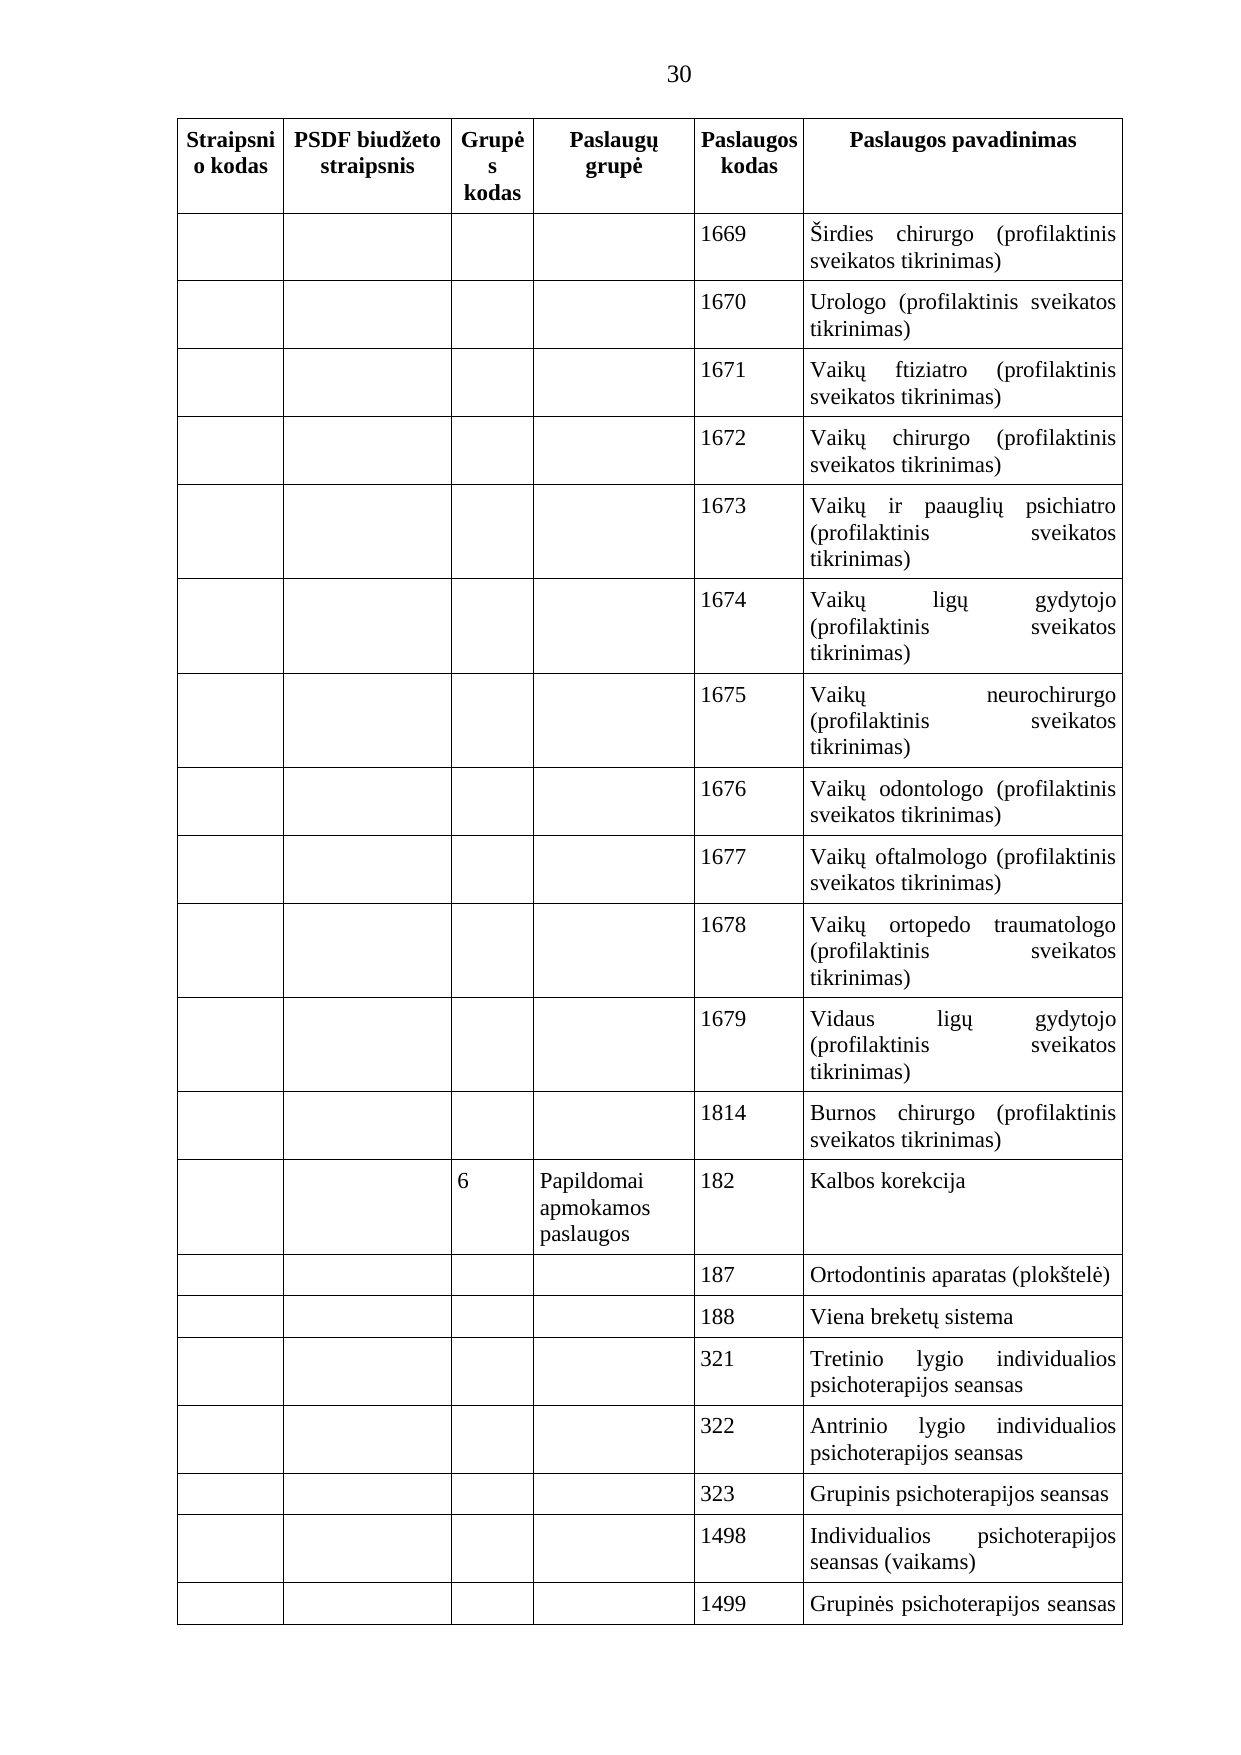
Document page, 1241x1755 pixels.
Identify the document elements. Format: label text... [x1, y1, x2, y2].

table_cell [534, 1338, 694, 1404]
table_cell [284, 1474, 451, 1514]
table_cell [534, 485, 694, 578]
table_cell [178, 281, 283, 348]
table_cell Vaikų ortopedo traumatologo (profilaktinis sveikatos tikrinimas) [804, 904, 1122, 997]
table_cell [178, 1160, 283, 1253]
table_cell [452, 1515, 533, 1582]
table_header Straipsnio kodas [178, 119, 283, 212]
table_cell 1671 [695, 349, 803, 416]
table_header Paslaugos kodas [695, 119, 803, 212]
table_cell [452, 836, 533, 903]
table_cell Individualios psichoterapijos seansas (vaikams) [804, 1515, 1122, 1582]
table_cell [534, 768, 694, 835]
table_cell Širdies chirurgo (profilaktinis sveikatos tikrinimas) [804, 214, 1122, 280]
table_cell [534, 836, 694, 903]
table_cell Grupinis psichoterapijos seansas [804, 1474, 1122, 1514]
table_cell [284, 579, 451, 673]
table_cell 1499 [695, 1583, 803, 1623]
table_cell [178, 349, 283, 416]
table_cell Vaikų chirurgo (profilaktinis sveikatos tikrinimas) [804, 417, 1122, 484]
table_cell Urologo (profilaktinis sveikatos tikrinimas) [804, 281, 1122, 348]
table_cell [452, 417, 533, 484]
table_cell [452, 768, 533, 835]
table_cell [178, 1255, 283, 1295]
table_cell 1669 [695, 214, 803, 280]
table_cell Vaikų oftalmologo (profilaktinis sveikatos tikrinimas) [804, 836, 1122, 903]
table_header Grupės kodas [452, 119, 533, 212]
table_cell 1675 [695, 674, 803, 767]
table_cell 321 [695, 1338, 803, 1404]
table_cell [178, 674, 283, 767]
table_cell [452, 485, 533, 578]
table_cell 1674 [695, 579, 803, 673]
table_cell [284, 1255, 451, 1295]
table_cell Kalbos korekcija [804, 1160, 1122, 1253]
table_cell Vidaus ligų gydytojo (profilaktinis sveikatos tikrinimas) [804, 998, 1122, 1091]
table_cell Tretinio lygio individualios psichoterapijos seansas [804, 1338, 1122, 1404]
table_cell [284, 998, 451, 1091]
table_cell [284, 1583, 451, 1623]
table_cell Vaikų odontologo (profilaktinis sveikatos tikrinimas) [804, 768, 1122, 835]
table_cell 1670 [695, 281, 803, 348]
table_cell [452, 904, 533, 997]
table_cell [452, 579, 533, 673]
table_cell 187 [695, 1255, 803, 1295]
table_cell [534, 214, 694, 280]
table_header Paslaugos pavadinimas [804, 119, 1122, 212]
table_cell Vaikų ligų gydytojo (profilaktinis sveikatos tikrinimas) [804, 579, 1122, 673]
table_cell [284, 836, 451, 903]
table_cell [284, 1515, 451, 1582]
table_cell 1677 [695, 836, 803, 903]
table_cell [178, 1296, 283, 1337]
table_cell [178, 1338, 283, 1404]
table_cell 1679 [695, 998, 803, 1091]
table_cell [284, 1296, 451, 1337]
table_cell 6 [452, 1160, 533, 1253]
table_cell Vaikų ir paauglių psichiatro (profilaktinis sveikatos tikrinimas) [804, 485, 1122, 578]
table_cell [452, 1296, 533, 1337]
table_cell [452, 214, 533, 280]
table_cell [452, 674, 533, 767]
table_cell 1673 [695, 485, 803, 578]
table_cell [452, 1474, 533, 1514]
table_cell [534, 417, 694, 484]
table_cell [534, 579, 694, 673]
table_cell Viena breketų sistema [804, 1296, 1122, 1337]
table_cell [284, 417, 451, 484]
table_cell [534, 1515, 694, 1582]
table_cell [452, 1255, 533, 1295]
table_cell [534, 349, 694, 416]
table_cell Ortodontinis aparatas (plokštelė) [804, 1255, 1122, 1295]
table_cell 323 [695, 1474, 803, 1514]
table_cell [178, 1515, 283, 1582]
table_cell [534, 998, 694, 1091]
table_cell [284, 485, 451, 578]
table_cell 322 [695, 1406, 803, 1472]
table_cell 1498 [695, 1515, 803, 1582]
table_cell [178, 768, 283, 835]
table_cell [284, 1338, 451, 1404]
table_cell [452, 1092, 533, 1159]
table_cell [452, 281, 533, 348]
table_cell 1676 [695, 768, 803, 835]
table_cell Papildomai apmokamos paslaugos [534, 1160, 694, 1253]
table_cell [178, 214, 283, 280]
table_cell [534, 674, 694, 767]
table_cell [534, 1092, 694, 1159]
table_cell [284, 349, 451, 416]
table_cell [284, 214, 451, 280]
table_cell Grupinės psichoterapijos seansas [804, 1583, 1122, 1623]
table_cell [452, 998, 533, 1091]
table_cell Vaikų neurochirurgo (profilaktinis sveikatos tikrinimas) [804, 674, 1122, 767]
table_cell 1672 [695, 417, 803, 484]
table_cell 1678 [695, 904, 803, 997]
table_cell [452, 1406, 533, 1472]
table_cell [534, 1474, 694, 1514]
table_cell [534, 1583, 694, 1623]
table_cell Antrinio lygio individualios psichoterapijos seansas [804, 1406, 1122, 1472]
table_cell [178, 1406, 283, 1472]
table_cell [284, 281, 451, 348]
table_cell [178, 1474, 283, 1514]
table_cell [284, 1406, 451, 1472]
table_cell [178, 836, 283, 903]
table_cell [178, 1583, 283, 1623]
table_cell [284, 1092, 451, 1159]
table_cell [284, 904, 451, 997]
table_cell Burnos chirurgo (profilaktinis sveikatos tikrinimas) [804, 1092, 1122, 1159]
table_cell [534, 1255, 694, 1295]
table_cell 188 [695, 1296, 803, 1337]
table_header PSDF biudžeto straipsnis [284, 119, 451, 212]
table_cell [534, 1406, 694, 1472]
table_cell [452, 1583, 533, 1623]
table_cell [284, 1160, 451, 1253]
table_cell [178, 1092, 283, 1159]
table_cell 1814 [695, 1092, 803, 1159]
table_cell [452, 1338, 533, 1404]
table_cell [534, 904, 694, 997]
table_cell Vaikų ftiziatro (profilaktinis sveikatos tikrinimas) [804, 349, 1122, 416]
table_cell [534, 1296, 694, 1337]
table_cell [284, 674, 451, 767]
table_cell [178, 485, 283, 578]
table_cell [452, 349, 533, 416]
table_header Paslaugų grupė [534, 119, 694, 212]
table_cell 182 [695, 1160, 803, 1253]
table_cell [534, 281, 694, 348]
table_cell [178, 904, 283, 997]
table_cell [284, 768, 451, 835]
table_cell [178, 417, 283, 484]
table_cell [178, 579, 283, 673]
table_cell [178, 998, 283, 1091]
